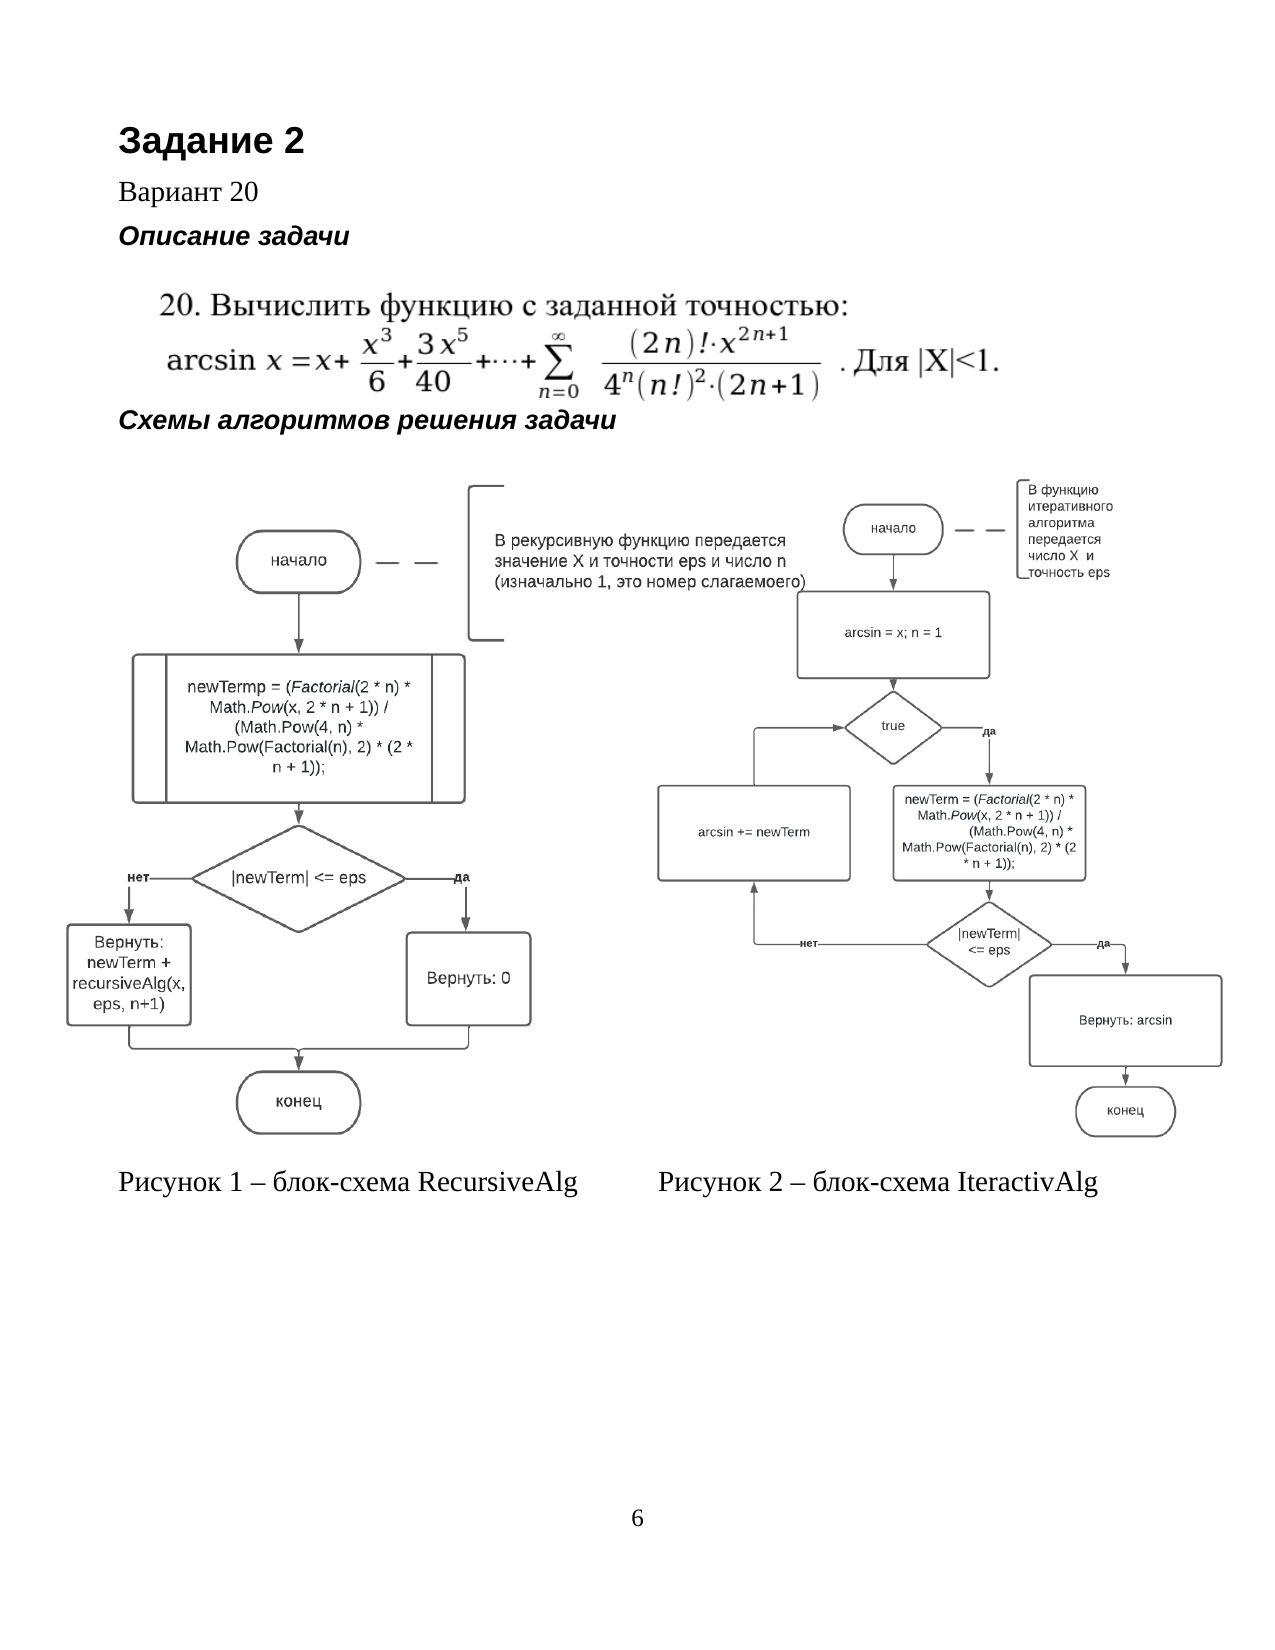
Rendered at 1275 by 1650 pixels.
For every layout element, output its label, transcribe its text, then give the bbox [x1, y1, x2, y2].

text [118, 448, 1157, 455]
text Рисунок 1 – блок-схема RecursiveAlg Рисунок 2 – блок-схема IteractivAlg [118, 1161, 1157, 1198]
picture [36, 455, 1246, 1165]
subtitle Схемы алгоритмов решения задачи [118, 405, 1157, 436]
picture [114, 281, 1115, 405]
text Вариант 20 [118, 174, 1157, 207]
subtitle Задание 2 [118, 118, 1157, 161]
subtitle Описание задачи [118, 220, 1157, 251]
